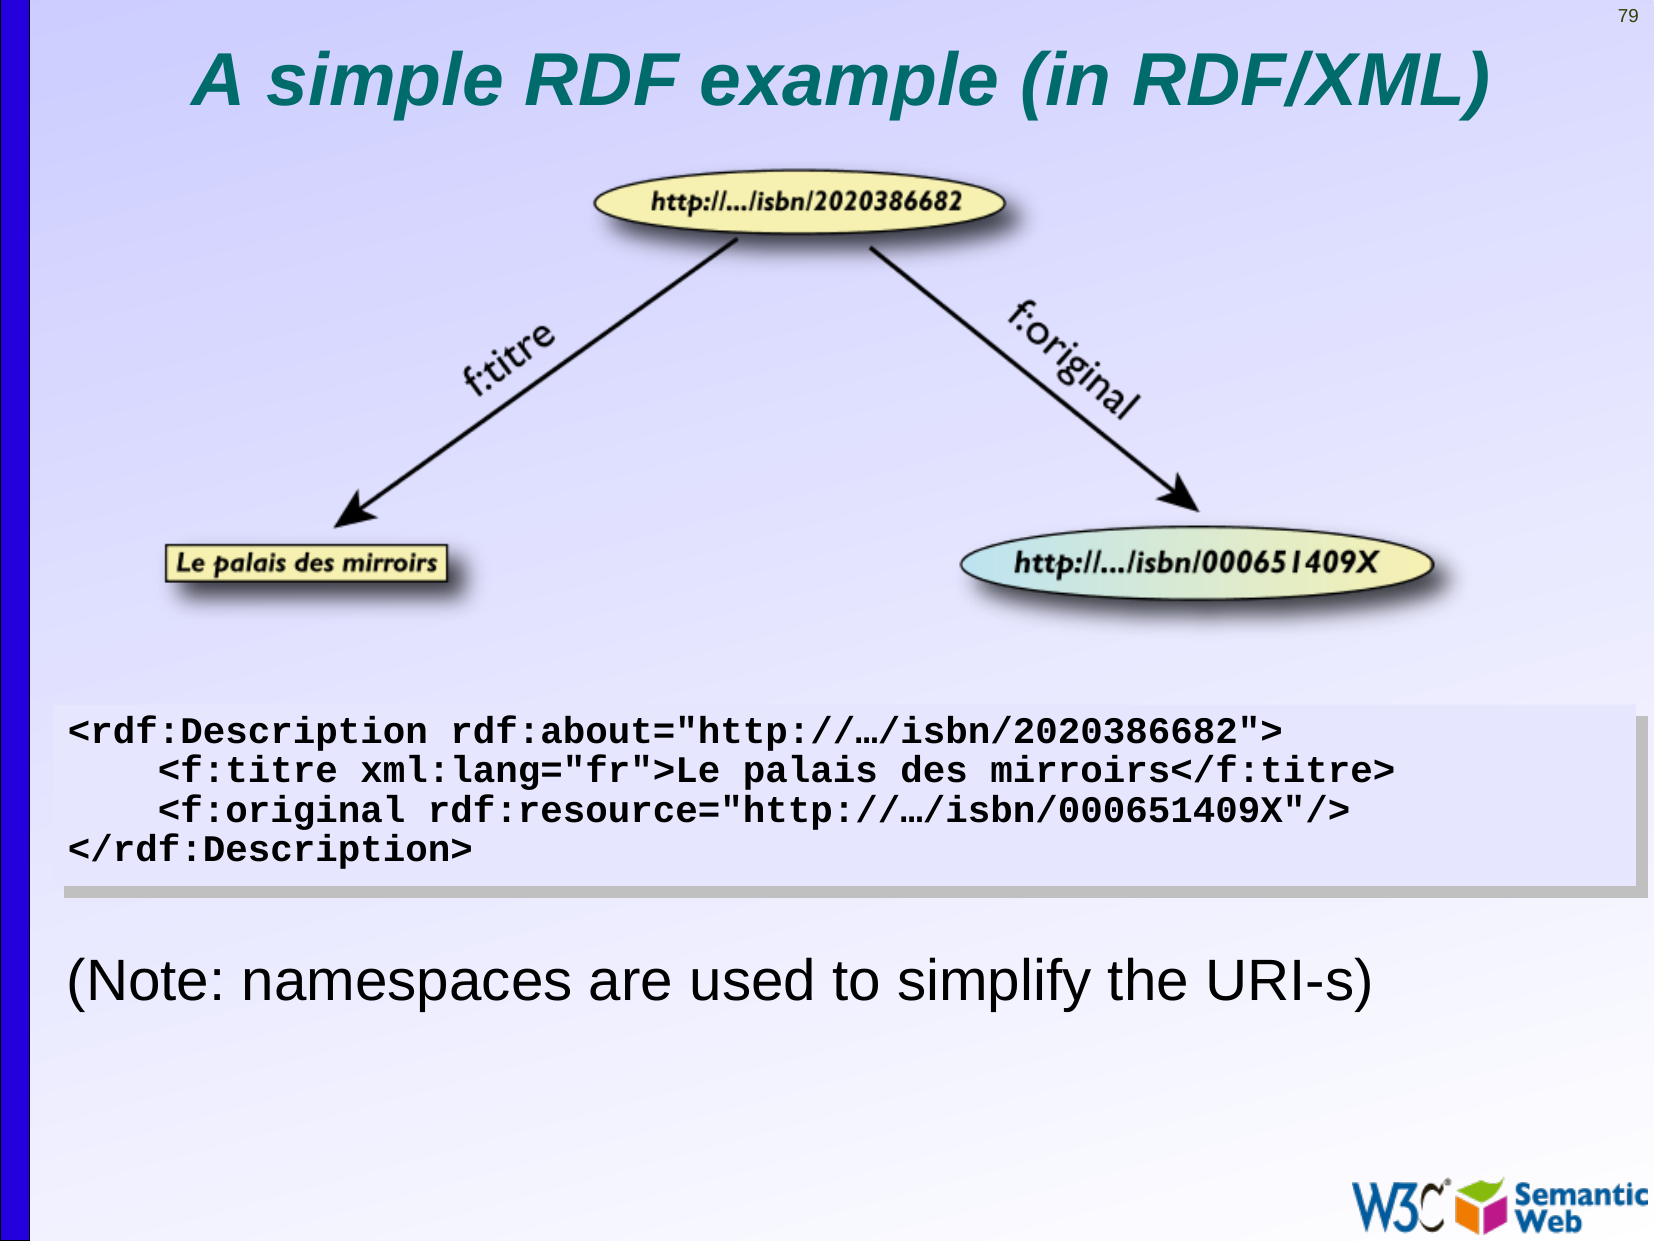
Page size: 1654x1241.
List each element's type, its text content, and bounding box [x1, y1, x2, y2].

title A simple RDF example (in RDF/XML) [29, 11, 1654, 145]
text_box <rdf:Description rdf:about="http://…/isbn/2020386682"> <f:titre xml:lang="fr">Le palais des mirroirs</f:titre> <f:original rdf:resource="http://…/isbn/000651409X"/> </rdf:Description> [53, 704, 1636, 886]
text_box (Note: namespaces are used to simplify the URI-s) [52, 944, 1447, 1033]
picture [1352, 1175, 1648, 1235]
picture [147, 152, 1485, 650]
